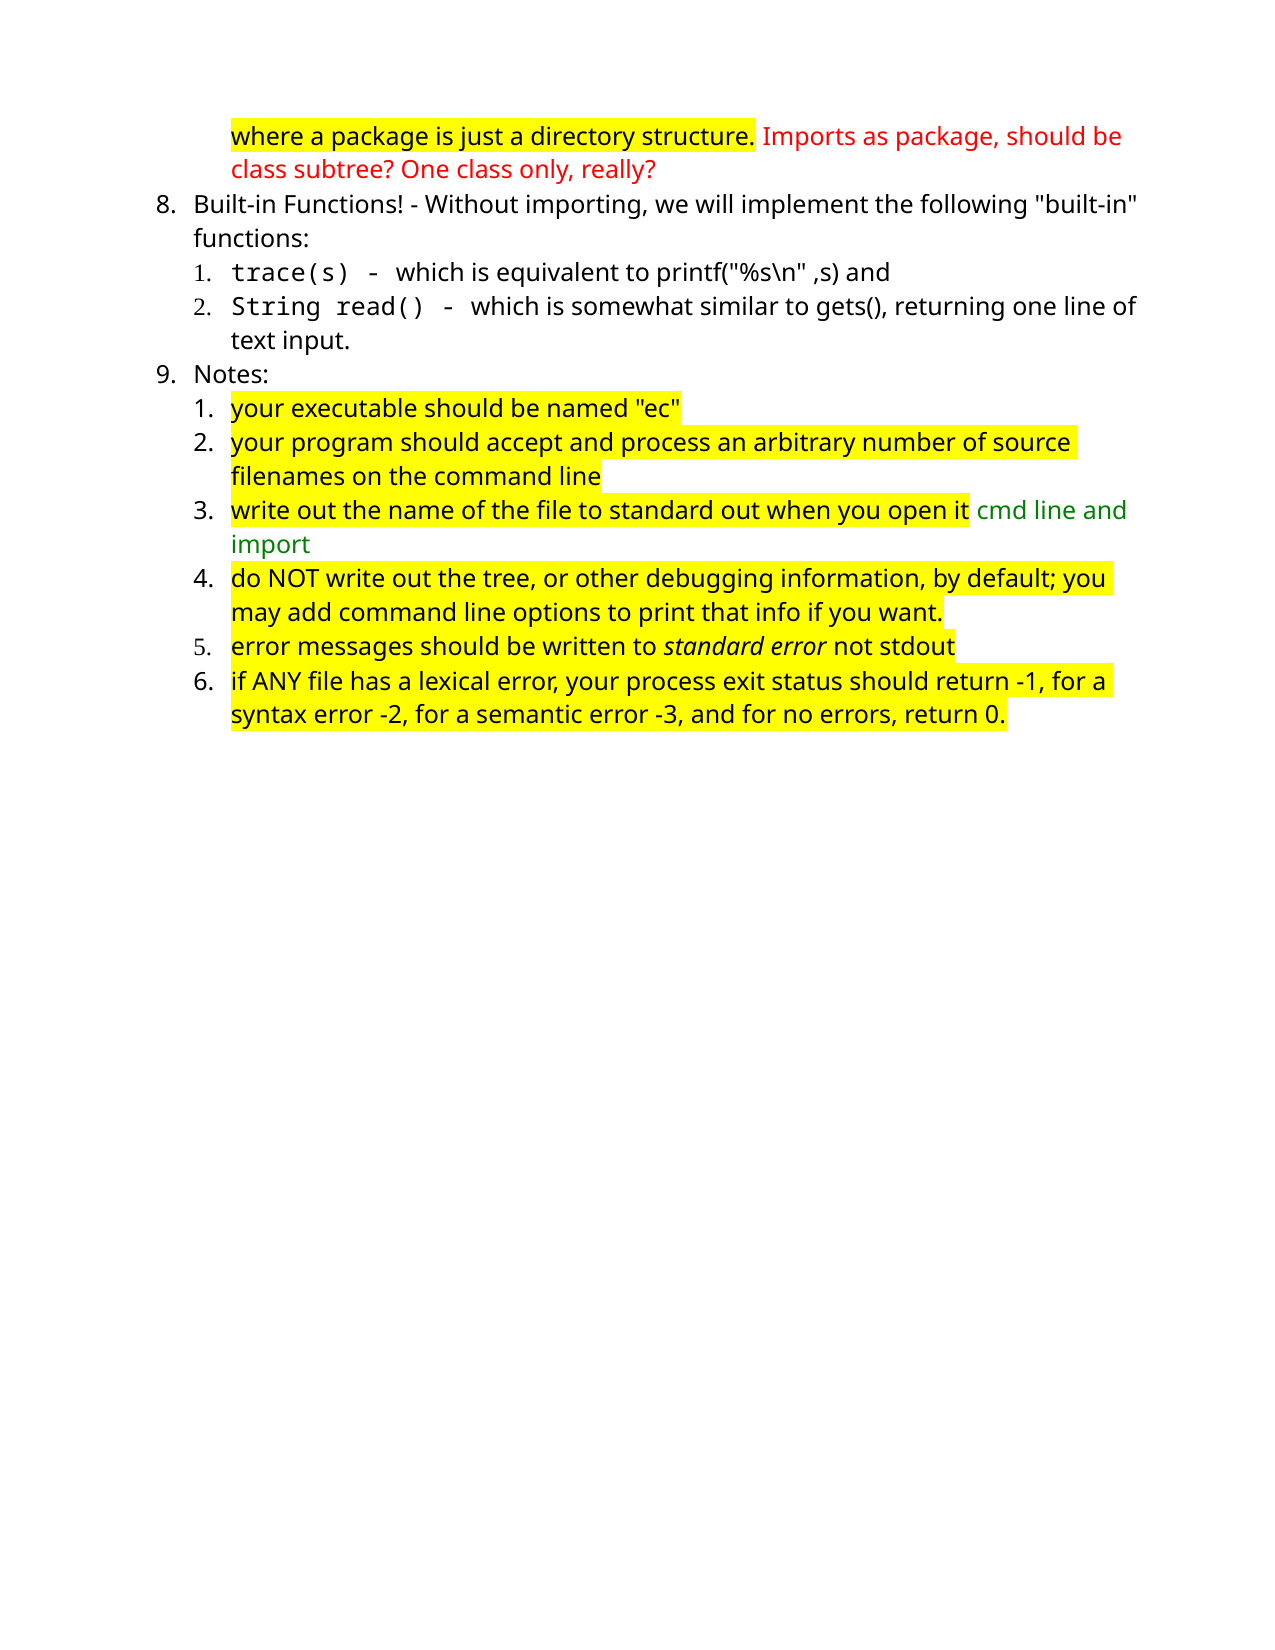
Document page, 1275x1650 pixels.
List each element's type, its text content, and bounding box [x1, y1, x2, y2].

list do NOT write out the tree, or other debugging information, by default; you may add command line options to print that info if you want. [193, 561, 1157, 629]
list error messages should be written to standard error not stdout [193, 629, 1157, 663]
list write out the name of the file to standard out when you open it cmd line and import [193, 493, 1157, 561]
list if ANY file has a lexical error, your process exit status should return -1, for a syntax error -2, for a semantic error -3, and for no errors, return 0. [193, 663, 1157, 731]
list your program should accept and process an arbitrary number of source filenames on the command line [193, 425, 1157, 493]
list Notes: [156, 357, 1157, 391]
list where a package is just a directory structure. Imports as package, should be class subtree? One class only, really? [193, 118, 1157, 186]
list String read() - which is somewhat similar to gets(), returning one line of text input. [193, 288, 1157, 357]
list Built-in Functions! - Without importing, we will implement the following "built-in" functions: [156, 186, 1157, 254]
list trace(s) - which is equivalent to printf("%s\n" ,s) and [193, 254, 1157, 288]
list your executable should be named "ec" [193, 391, 1157, 425]
